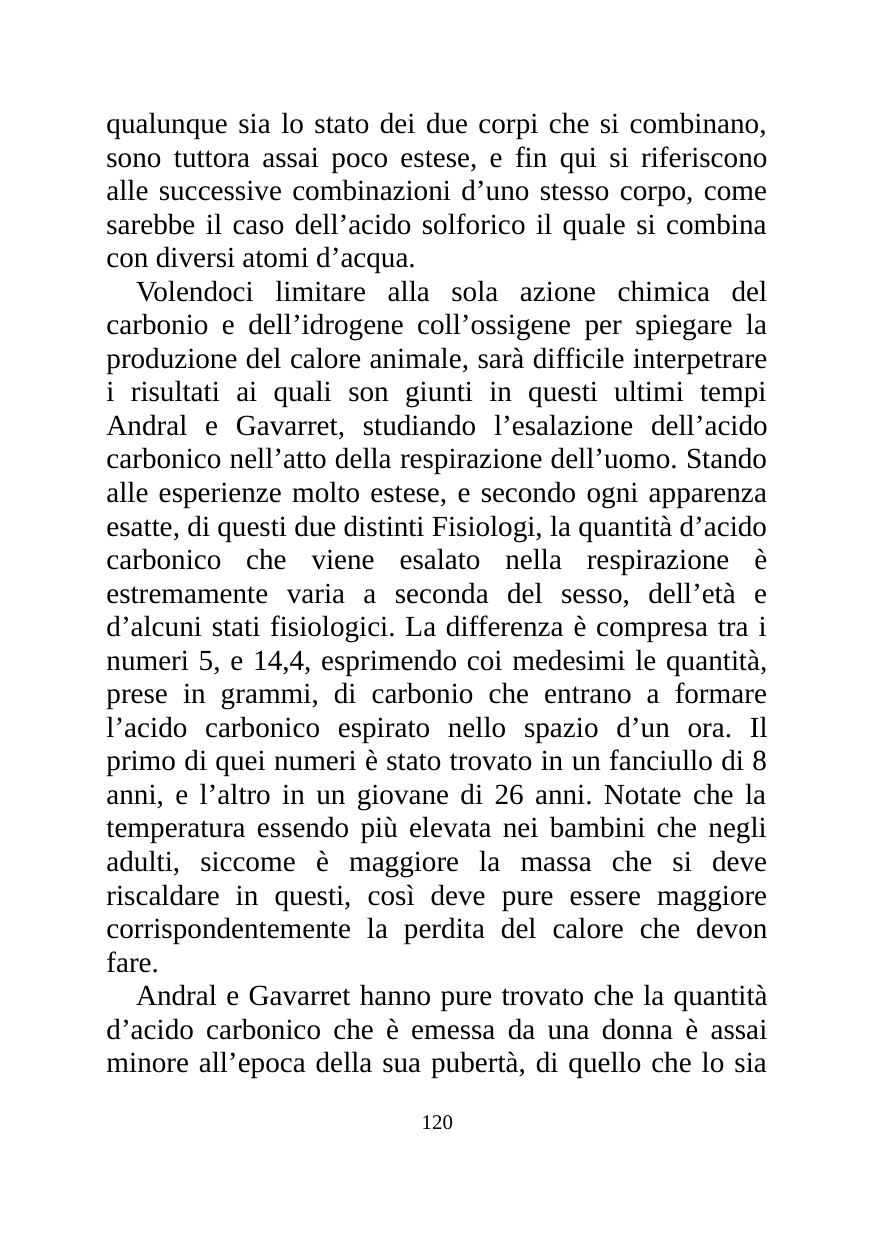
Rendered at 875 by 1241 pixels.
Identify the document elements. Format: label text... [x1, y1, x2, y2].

text Volendoci limitare alla sola azione chimica del carbonio e dell’idrogene coll’ossigene per spiegare la produzione del calore animale, sarà difficile interpetrare i risultati ai quali son giunti in questi ultimi tempi Andral e Gavarret, studiando l’esalazione dell’acido carbonico nell’atto della respirazione dell’uomo. Stando alle esperienze molto estese, e secondo ogni apparenza esatte, di questi due distinti Fisiologi, la quantità d’acido carbonico che viene esalato nella respirazione è estremamente varia a seconda del sesso, dell’età e d’alcuni stati fisiologici. La differenza è compresa tra i numeri 5, e 14,4, esprimendo coi medesimi le quantità, prese in grammi, di carbonio che entrano a formare l’acido carbonico espirato nello spazio d’un ora. Il primo di quei numeri è stato trovato in un fanciullo di 8 anni, e l’altro in un giovane di 26 anni. Notate che la temperatura essendo più elevata nei bambini che negli adulti, siccome è maggiore la massa che si deve riscaldare in questi, così deve pure essere maggiore corrispondentemente la perdita del calore che devon fare. [106, 274, 768, 978]
text qualunque sia lo stato dei due corpi che si combinano, sono tuttora assai poco estese, e fin qui si riferiscono alle successive combinazioni d’uno stesso corpo, come sarebbe il caso dell’acido solforico il quale si combina con diversi atomi d’acqua. [106, 106, 768, 274]
text Andral e Gavarret hanno pure trovato che la quantità d’acido carbonico che è emessa da una donna è assai minore all’epoca della sua pubertà, di quello che lo sia [106, 978, 768, 1079]
